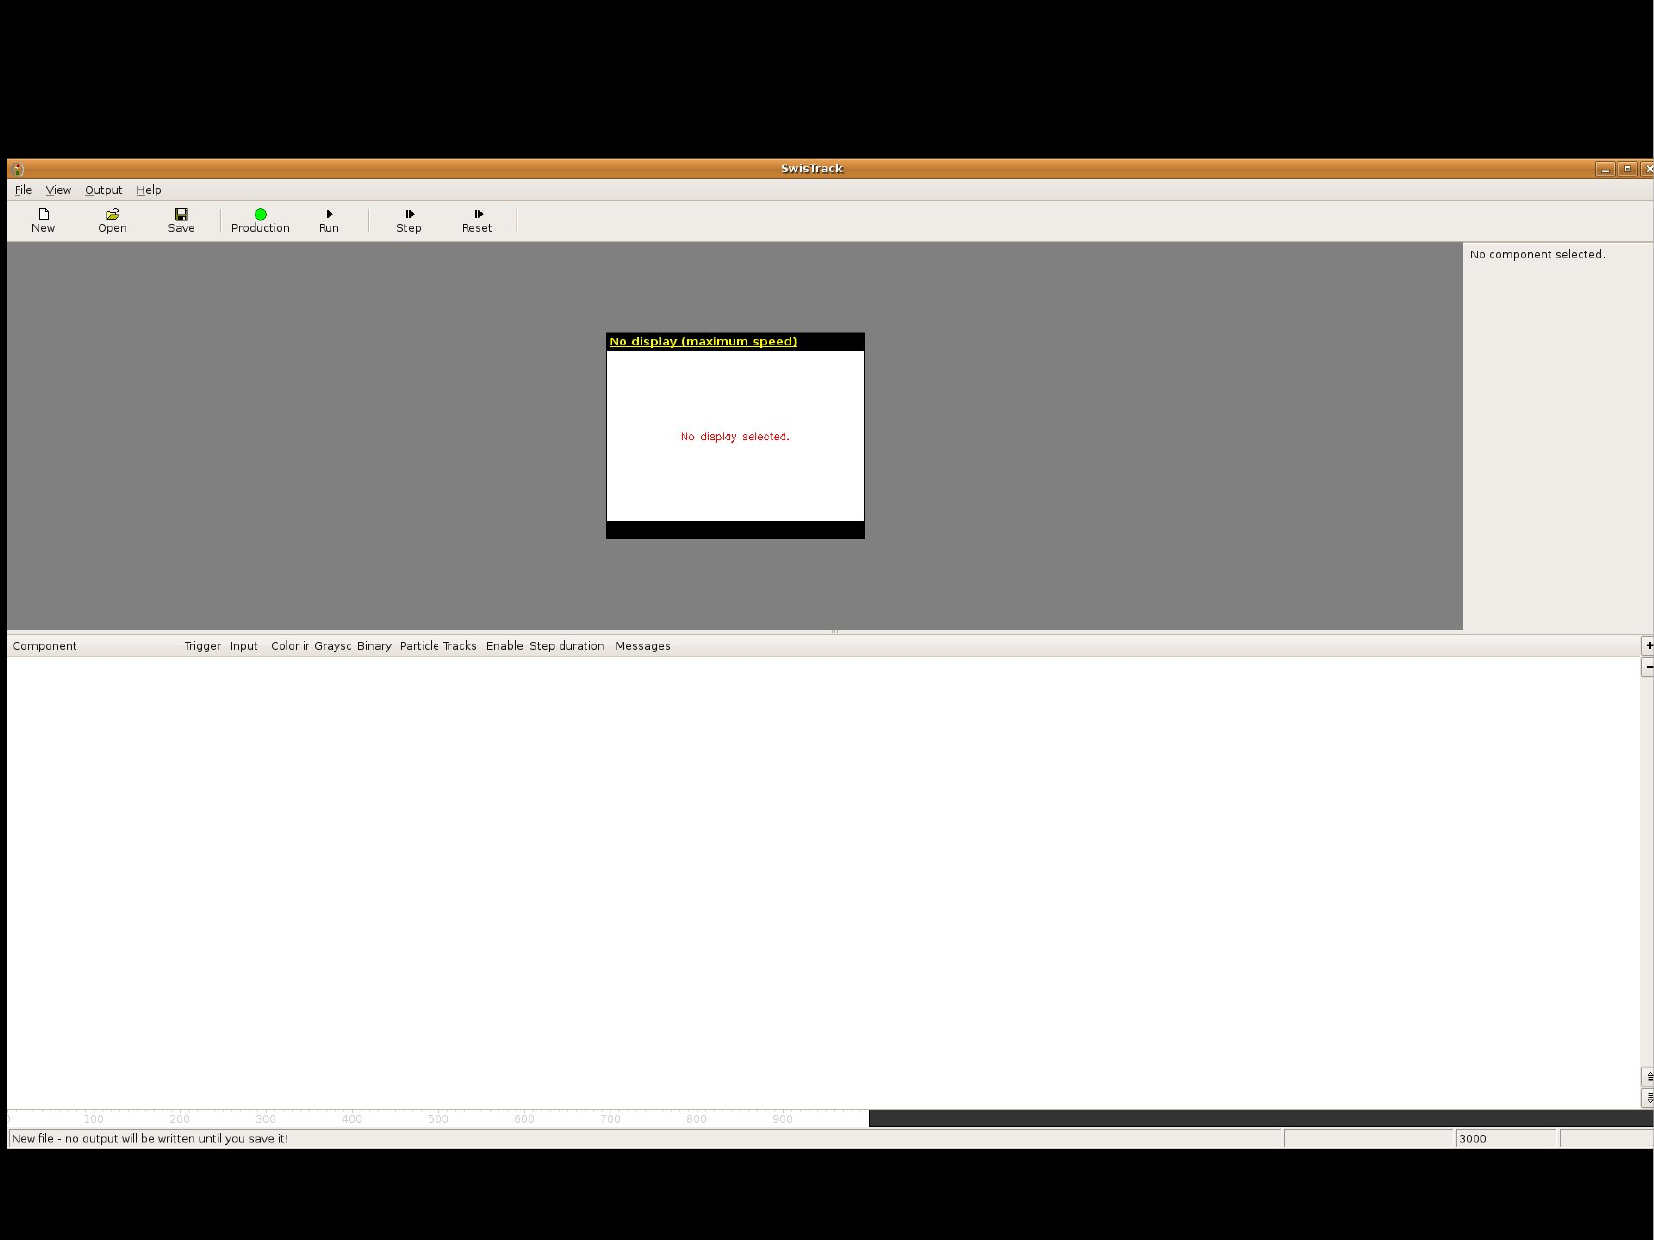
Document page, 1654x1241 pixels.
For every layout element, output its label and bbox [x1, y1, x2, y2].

picture [7, 158, 1654, 1149]
